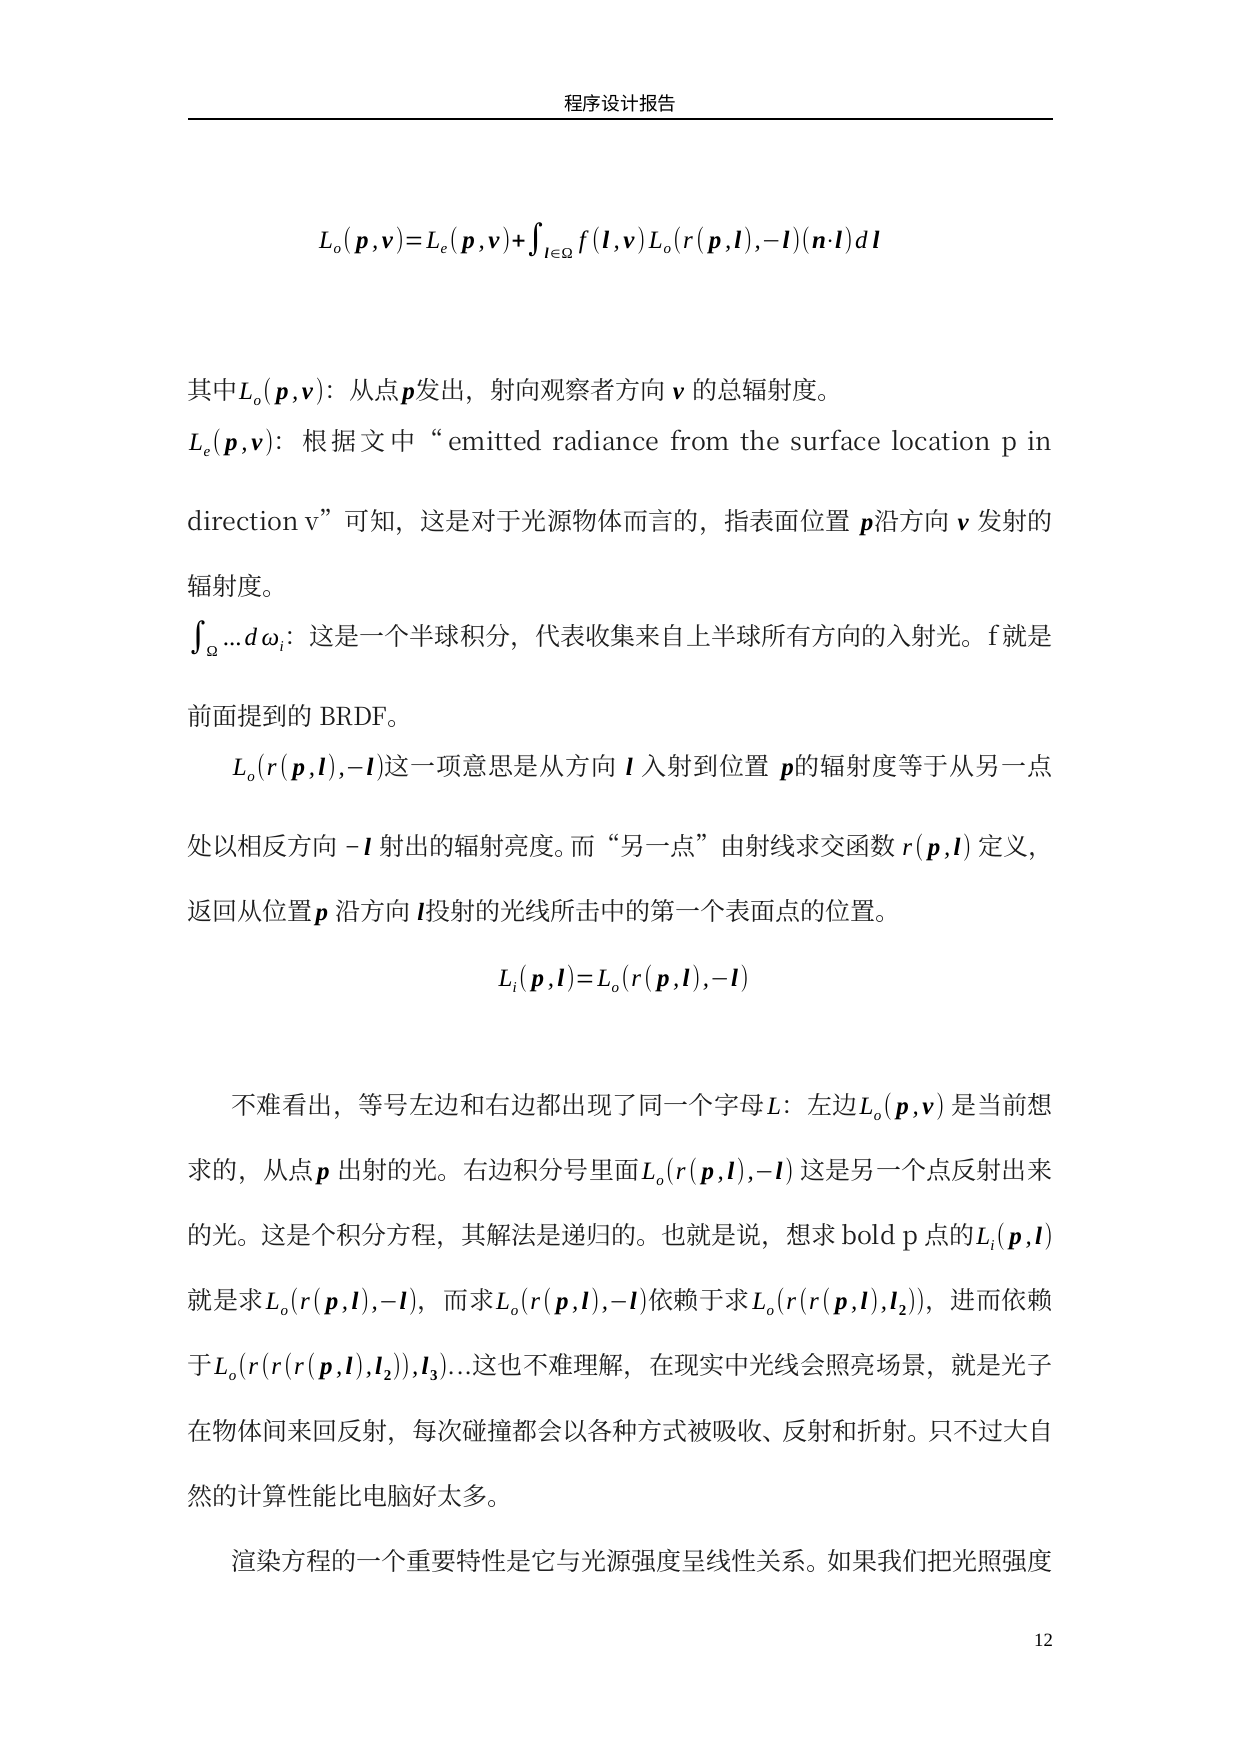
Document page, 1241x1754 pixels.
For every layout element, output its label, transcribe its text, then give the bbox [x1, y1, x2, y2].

text ：根据文中“emitted radiance from the surface location p in direction v”可知，这是对于光源物体而言的，指表面位置 沿方向 发射的辐射度。 [187, 422, 1053, 617]
text 这一项意思是从方向 入射到位置 的辐射度等于从另一点处以相反方向 射出的辐射亮度。而“另一点”由射线求交函数 定义，返回从位置 沿方向 投射的光线所击中的第一个表面点的位置。 [187, 747, 1053, 942]
text ：这是一个半球积分，代表收集来自上半球所有方向的入射光。f就是前面提到的 BRDF。 [187, 617, 1053, 747]
text 其中：从点发出，射向观察者方向 的总辐射度。 [187, 357, 1053, 422]
text 不难看出，等号左边和右边都出现了同一个字母：左边 是当前想求的，从点 出射的光。右边积分号里面 这是另一个点反射出来的光。这是个积分方程，其解法是递归的。也就是说，想求bold p 点的就是求，而求依赖于求，进而依赖于...这也不难理解，在现实中光线会照亮场景，就是光子在物体间来回反射，每次碰撞都会以各种方式被吸收、反射和折射。只不过大自然的计算性能比电脑好太多。 [187, 1072, 1053, 1527]
text 渲染方程的一个重要特性是它与光源强度呈线性关系。如果我们把光照强度 [187, 1527, 1053, 1592]
